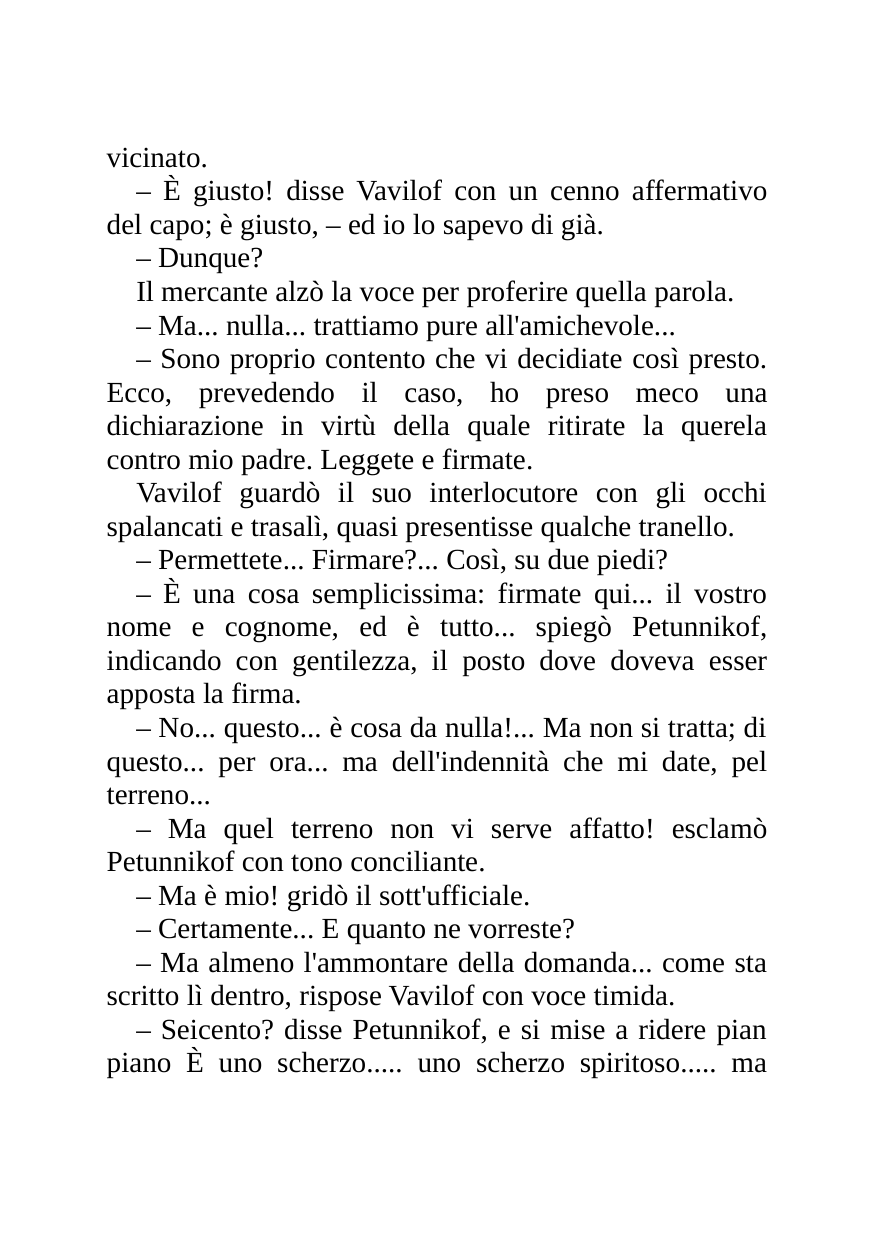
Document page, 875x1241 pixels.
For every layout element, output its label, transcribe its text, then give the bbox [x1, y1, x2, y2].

text – Ma quel terreno non vi serve affatto! esclamò Petunnikof con tono conciliante. [106, 811, 768, 878]
text – È giusto! disse Vavilof con un cenno affermativo del capo; è giusto, – ed io lo sapevo di già. [106, 173, 768, 241]
text Il mercante alzò la voce per proferire quella parola. [106, 274, 768, 308]
text – No... questo... è cosa da nulla!... Ma non si tratta; di questo... per ora... ma dell'indennità che mi date, pel terreno... [106, 710, 768, 811]
text Vavilof guardò il suo interlocutore con gli occhi spalancati e trasalì, quasi presentisse qualche tranello. [106, 475, 768, 542]
text – È una cosa semplicissima: firmate qui... il vostro nome e cognome, ed è tutto... spiegò Petunnikof, indicando con gentilezza, il posto dove doveva esser apposta la firma. [106, 576, 768, 710]
text – Ma almeno l'ammontare della domanda... come sta scritto lì dentro, rispose Vavilof con voce timida. [106, 945, 768, 1012]
text – Permettete... Firmare?... Così, su due piedi? [106, 542, 768, 576]
text – Sono proprio contento che vi decidiate così presto. Ecco, prevedendo il caso, ho preso meco una dichiarazione in virtù della quale ritirate la querela contro mio padre. Leggete e firmate. [106, 341, 768, 475]
text – Certamente... E quanto ne vorreste? [106, 911, 768, 945]
text – Ma... nulla... trattiamo pure all'amichevole... [106, 308, 768, 341]
text – Seicento? disse Petunnikof, e si mise a ridere pian piano È uno scherzo..... uno scherzo spiritoso..... ma [106, 1012, 768, 1079]
text – Ma è mio! gridò il sott'ufficiale. [106, 878, 768, 911]
text vicinato. [106, 140, 768, 173]
text – Dunque? [106, 241, 768, 274]
